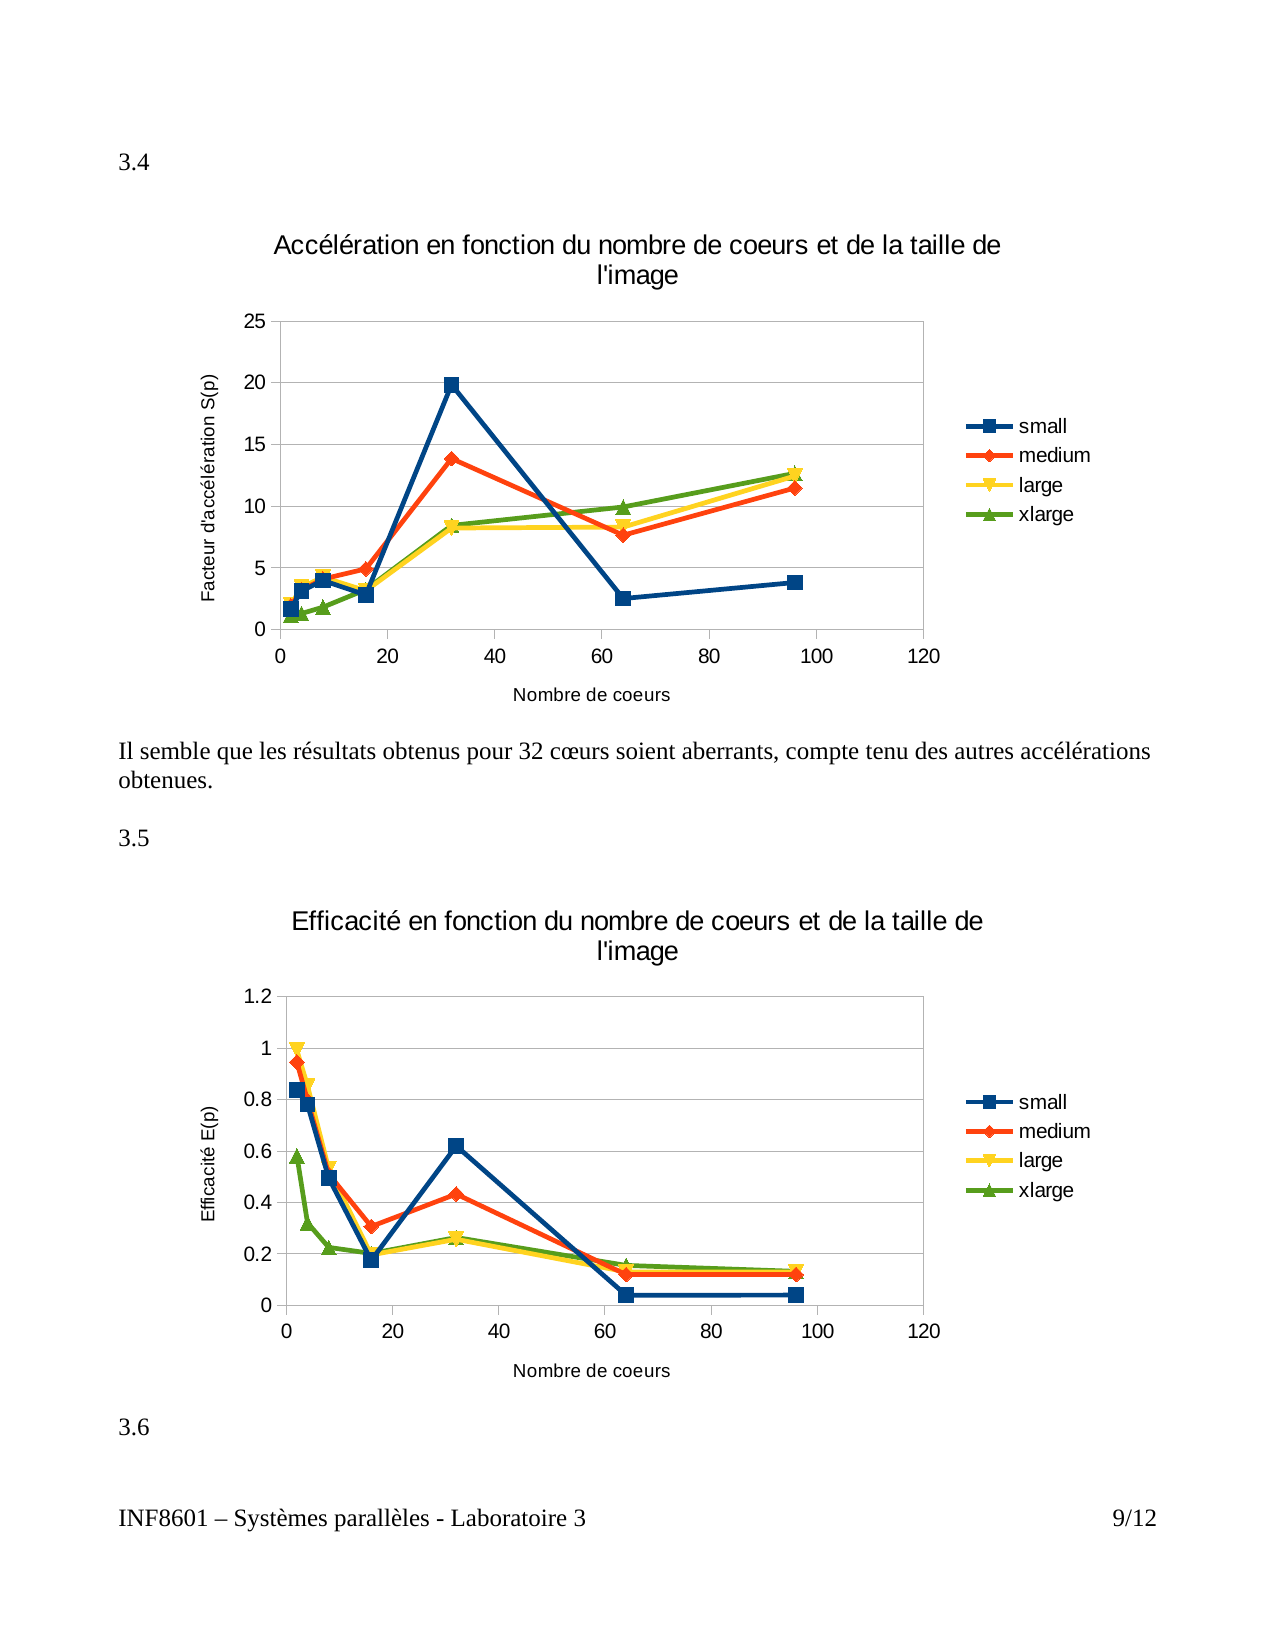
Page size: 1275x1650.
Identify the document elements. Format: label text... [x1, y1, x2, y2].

text 3.5 [118, 823, 1157, 851]
text 3.6 [118, 880, 1157, 1441]
text Il semble que les résultats obtenus pour 32 cœurs soient aberrants, compte tenu des autres accélérations obtenues. [118, 204, 1157, 794]
text 3.4 [118, 147, 1157, 176]
